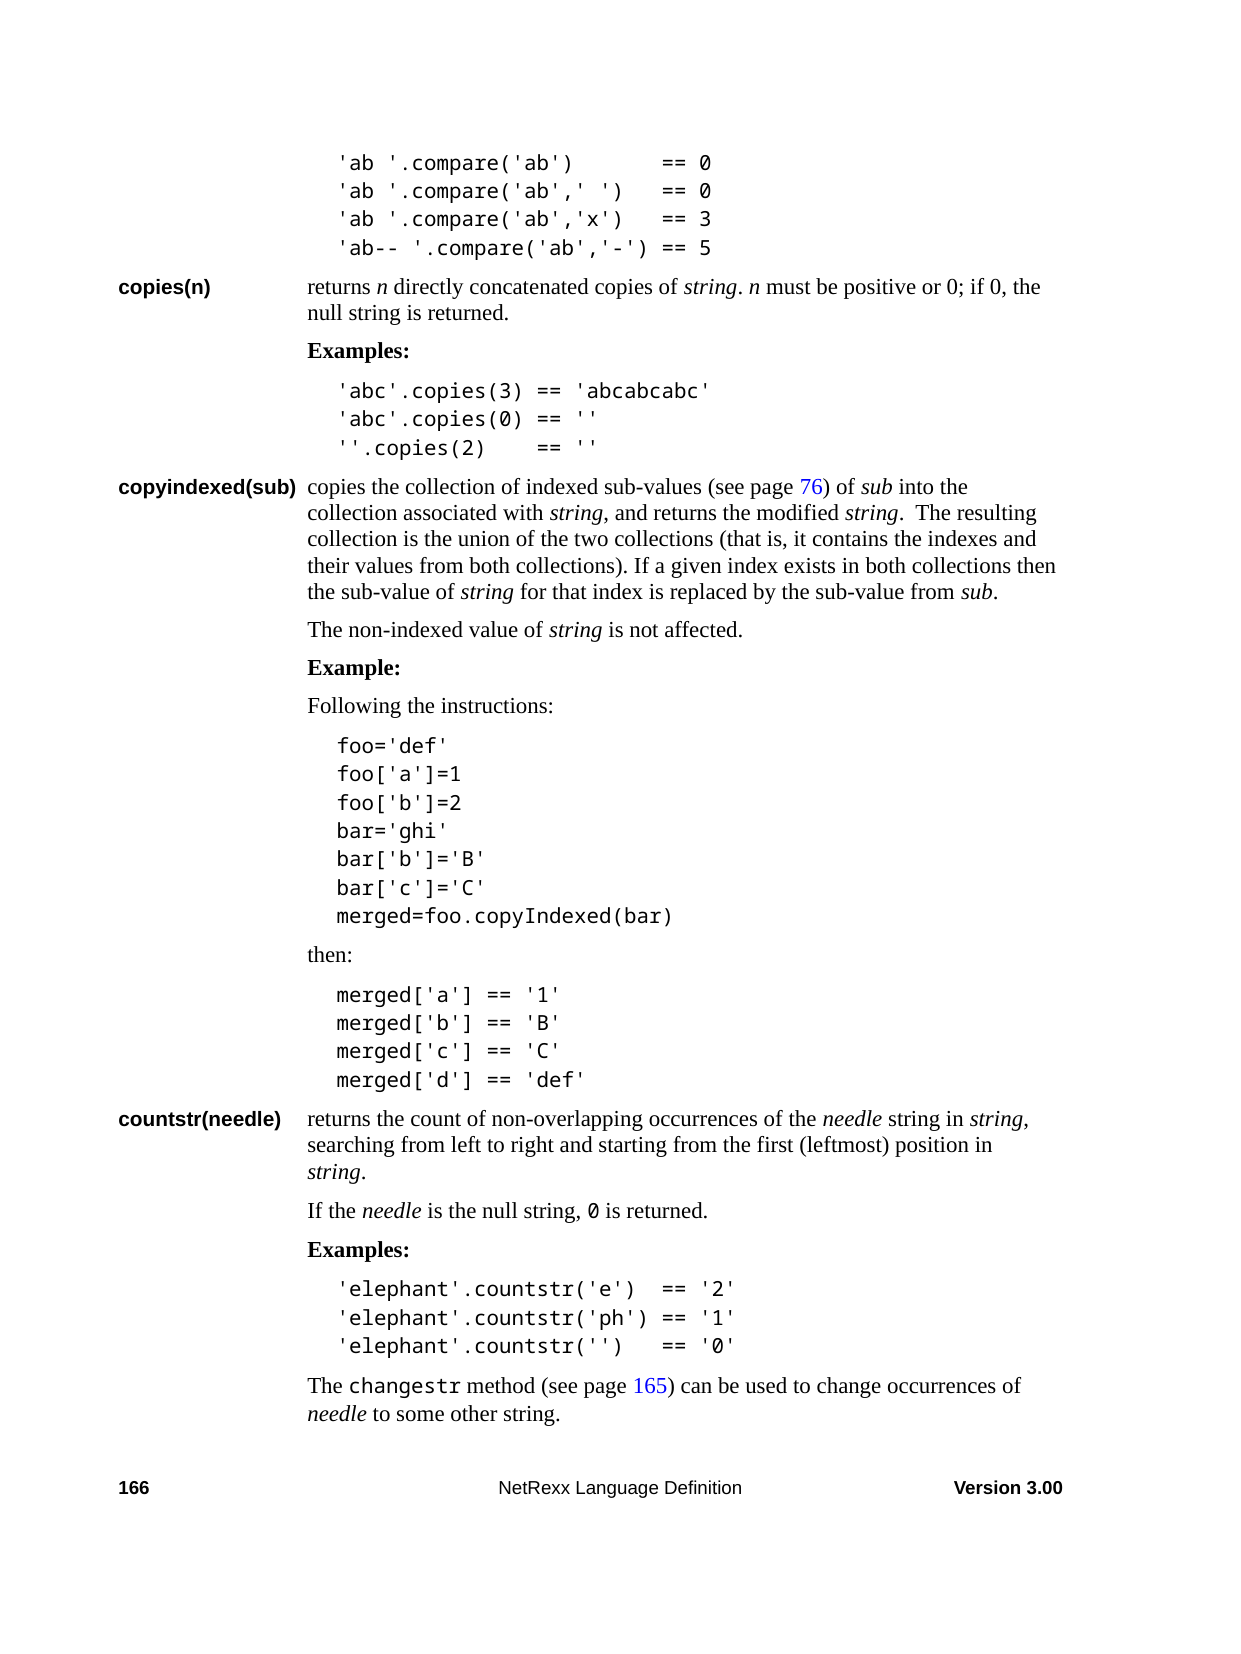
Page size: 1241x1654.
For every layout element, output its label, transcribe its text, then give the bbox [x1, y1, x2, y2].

table_cell returns n directly concatenated copies of string. n must be positive or 0; if 0, the null string is returned. Examples: 'abc'.copies(3) == 'abcabcabc' 'abc'.copies(0) == '' ''.copies(2) == '' [307, 273, 1063, 473]
table_cell 'ab '.compare('ab') == 0 'ab '.compare('ab',' ') == 0 'ab '.compare('ab','x') == 3 'ab-- '.compare('ab','-') == 5 [307, 148, 1063, 273]
table_cell returns the count of non-overlapping occurrences of the needle string in string, searching from left to right and starting from the first (leftmost) position in string. If the needle is the null string, 0 is returned. Examples: 'elephant'.countstr('e') == '2' 'elephant'.countstr('ph') == '1' 'elephant'.countstr('') == '0' The changestr method (see page 155) can be used to change occurrences of needle to some other string. [307, 1105, 1063, 1438]
table_cell copies(n) [118, 273, 307, 473]
table_cell copyindexed(sub) [118, 473, 307, 1105]
table_cell [118, 148, 307, 273]
table_cell copies the collection of indexed sub-values (see page 72) of sub into the collection associated with string, and returns the modified string. The resulting collection is the union of the two collections (that is, it contains the indexes and their values from both collections). If a given index exists in both collections then the sub-value of string for that index is replaced by the sub-value from sub. The non-indexed value of string is not affected. Example: Following the instructions: foo='def' foo['a']=1 foo['b']=2 bar='ghi' bar['b']='B' bar['c']='C' merged=foo.copyIndexed(bar) then: merged['a'] == '1' merged['b'] == 'B' merged['c'] == 'C' merged['d'] == 'def' [307, 473, 1063, 1105]
table_cell countstr(needle) [118, 1105, 307, 1438]
